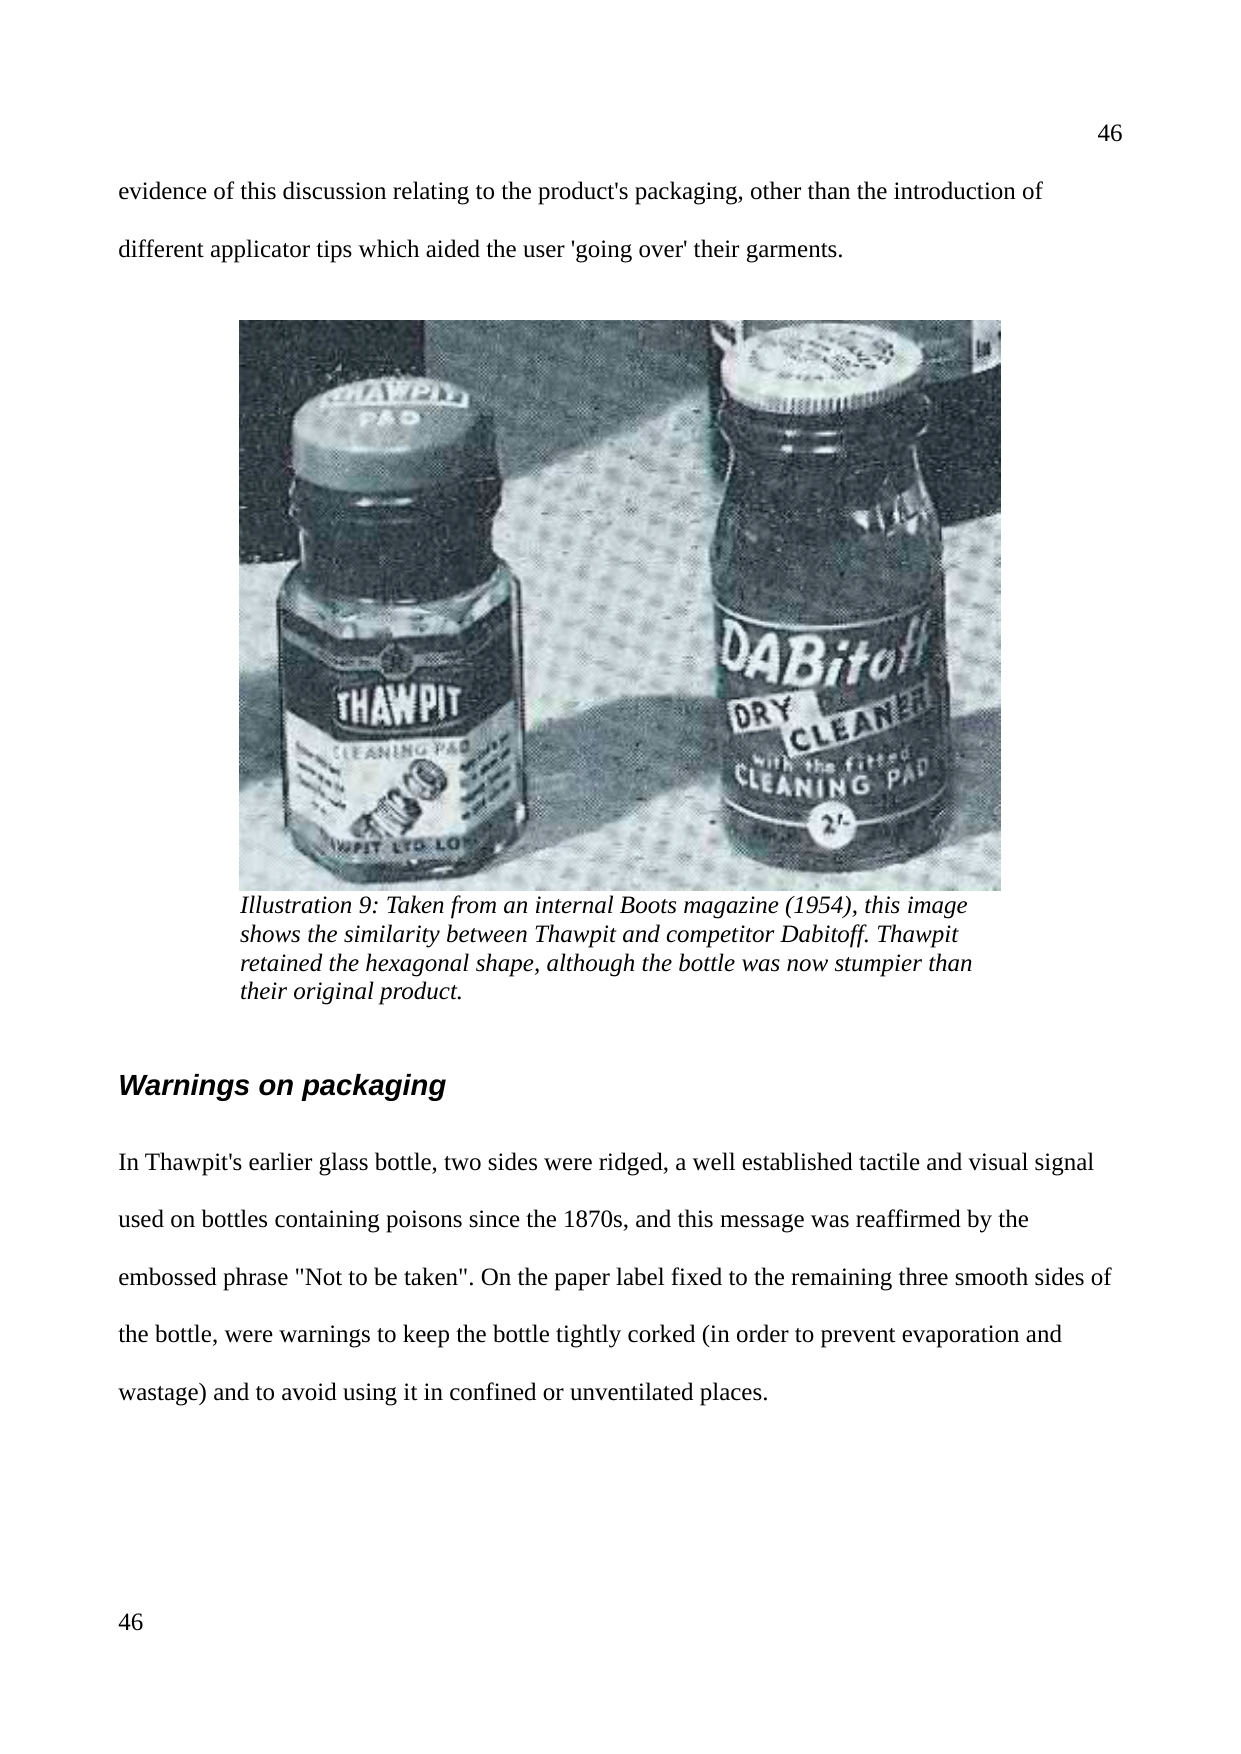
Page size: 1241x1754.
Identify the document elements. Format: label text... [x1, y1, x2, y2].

text Illustration 9: Taken from an internal Boots magazine (1954), this image shows the similarity between Thawpit and competitor Dabitoff. Thawpit retained the hexagonal shape, although the bottle was now stumpier than their original product. [240, 891, 1001, 1005]
text evidence of this discussion relating to the product's packaging, other than the introduction of different applicator tips which aided the user 'going over' their garments. [118, 176, 1122, 263]
picture [239, 320, 1001, 891]
text In Thawpit's earlier glass bottle, two sides were ridged, a well established tactile and visual signal used on bottles containing poisons since the 1870s, and this message was reaffirmed by the embossed phrase "Not to be taken". On the paper label fixed to the remaining three smooth sides of the bottle, were warnings to keep the bottle tightly corked (in order to prevent evaporation and wastage) and to avoid using it in confined or unventilated places. [118, 1147, 1122, 1406]
subtitle Warnings on packaging [118, 887, 1122, 1101]
